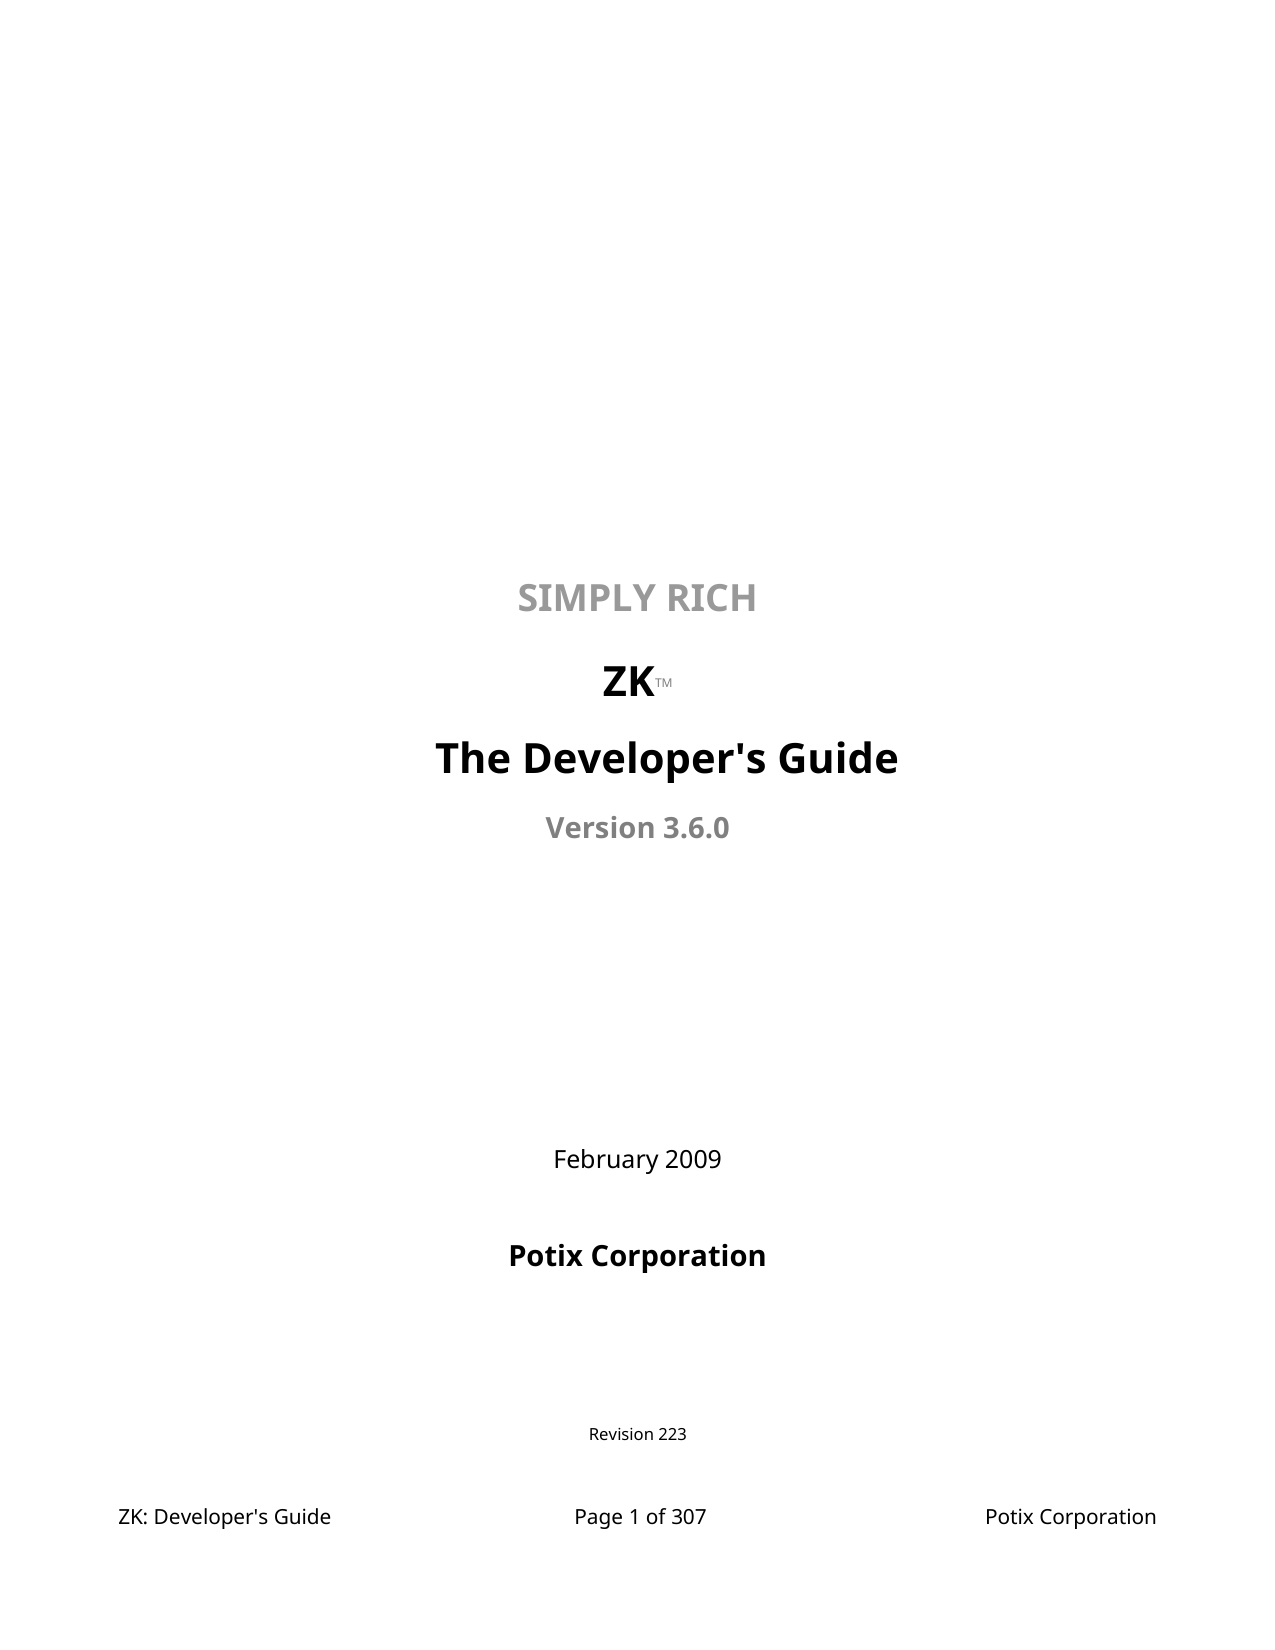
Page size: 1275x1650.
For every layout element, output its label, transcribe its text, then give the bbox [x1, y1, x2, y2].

text ZKTM [118, 652, 1157, 708]
subtitle Version 3.6.0 [118, 807, 1157, 847]
text Potix Corporation [118, 1235, 1157, 1275]
text February 2009 [118, 1142, 1157, 1176]
text Revision 223 [118, 1422, 1157, 1445]
title The Developer's Guide [177, 729, 1157, 786]
text SIMPLY RICH [118, 571, 1157, 622]
